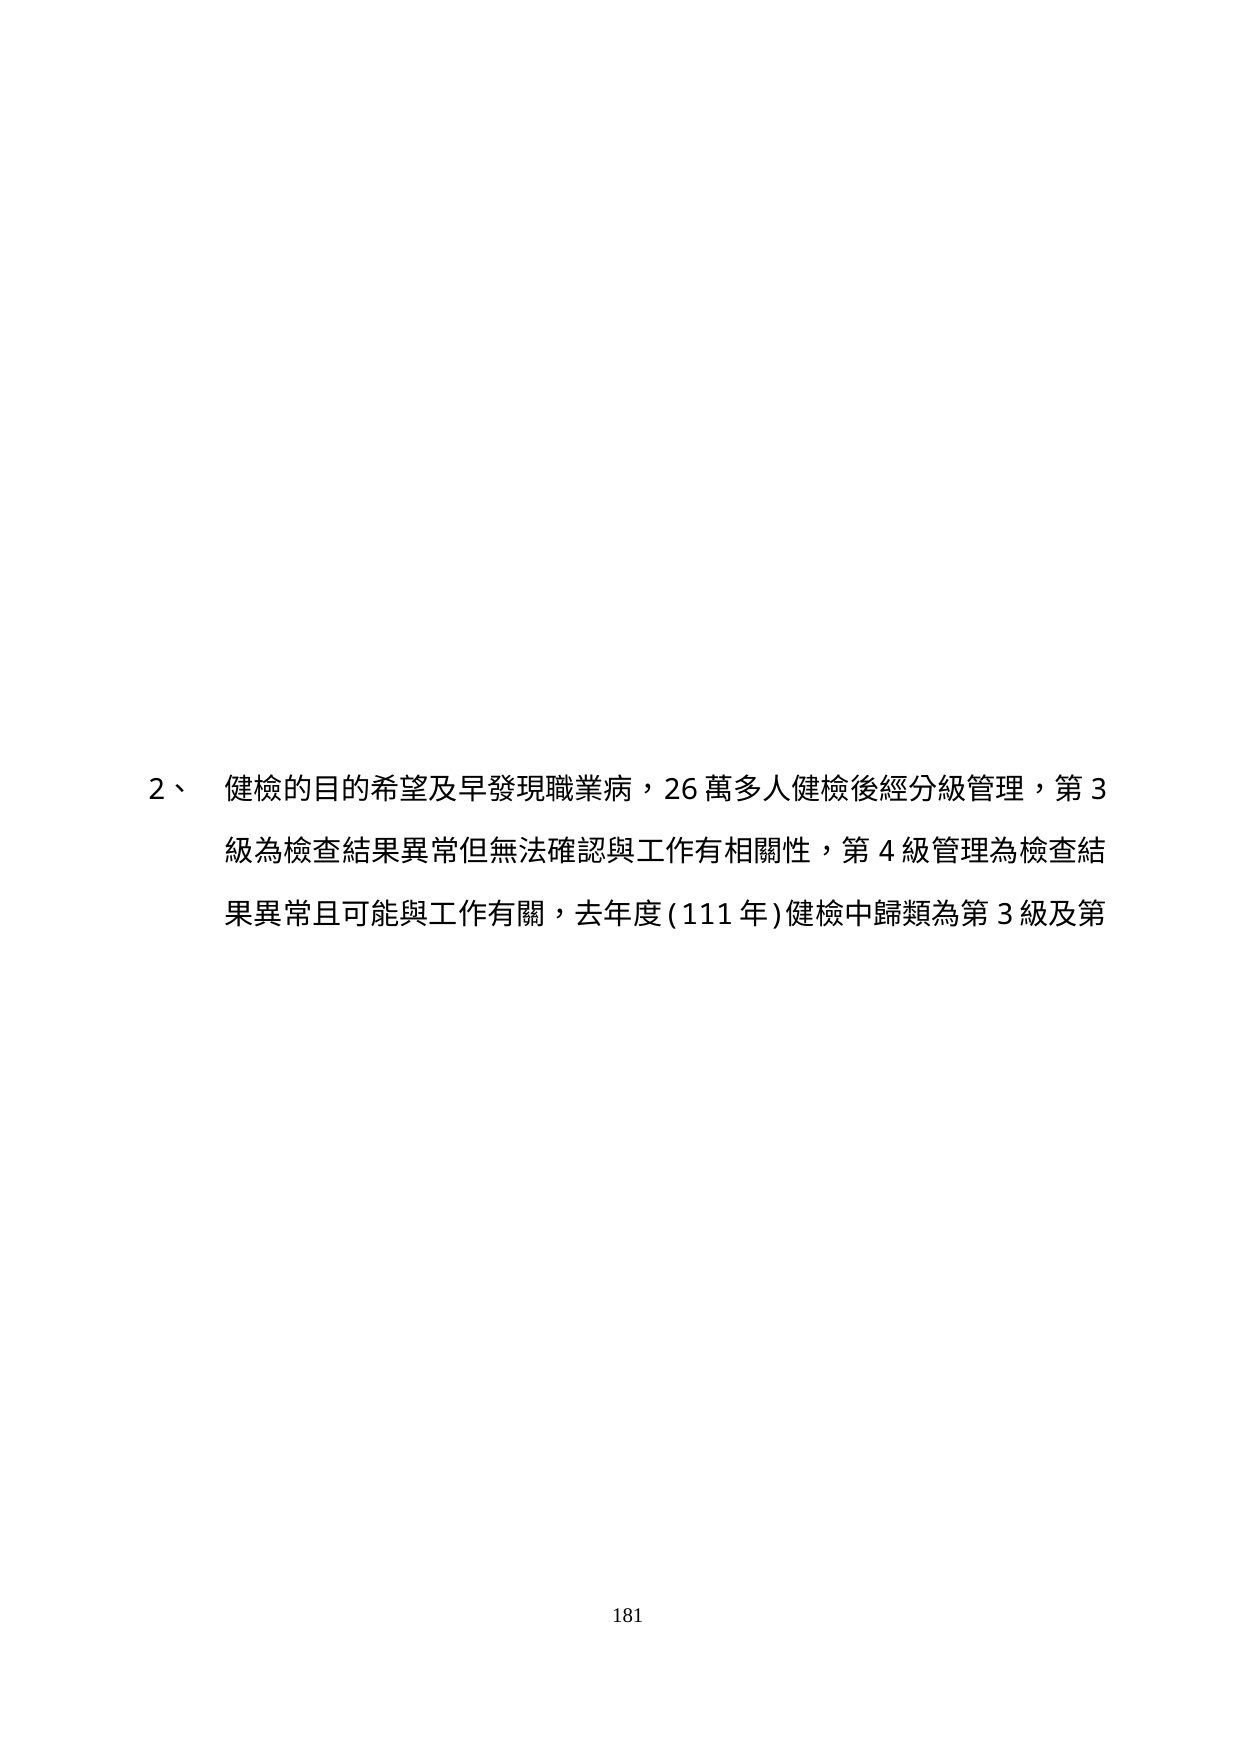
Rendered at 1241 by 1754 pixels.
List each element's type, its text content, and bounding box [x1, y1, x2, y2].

list 健檢的目的希望及早發現職業病，26萬多人健檢後經分級管理，第3級為檢查結果異常但無法確認與工作有相關性，第4級管理為檢查結果異常且可能與工作有關，去年度(111年)健檢中歸類為第3級及第 [148, 745, 1107, 932]
